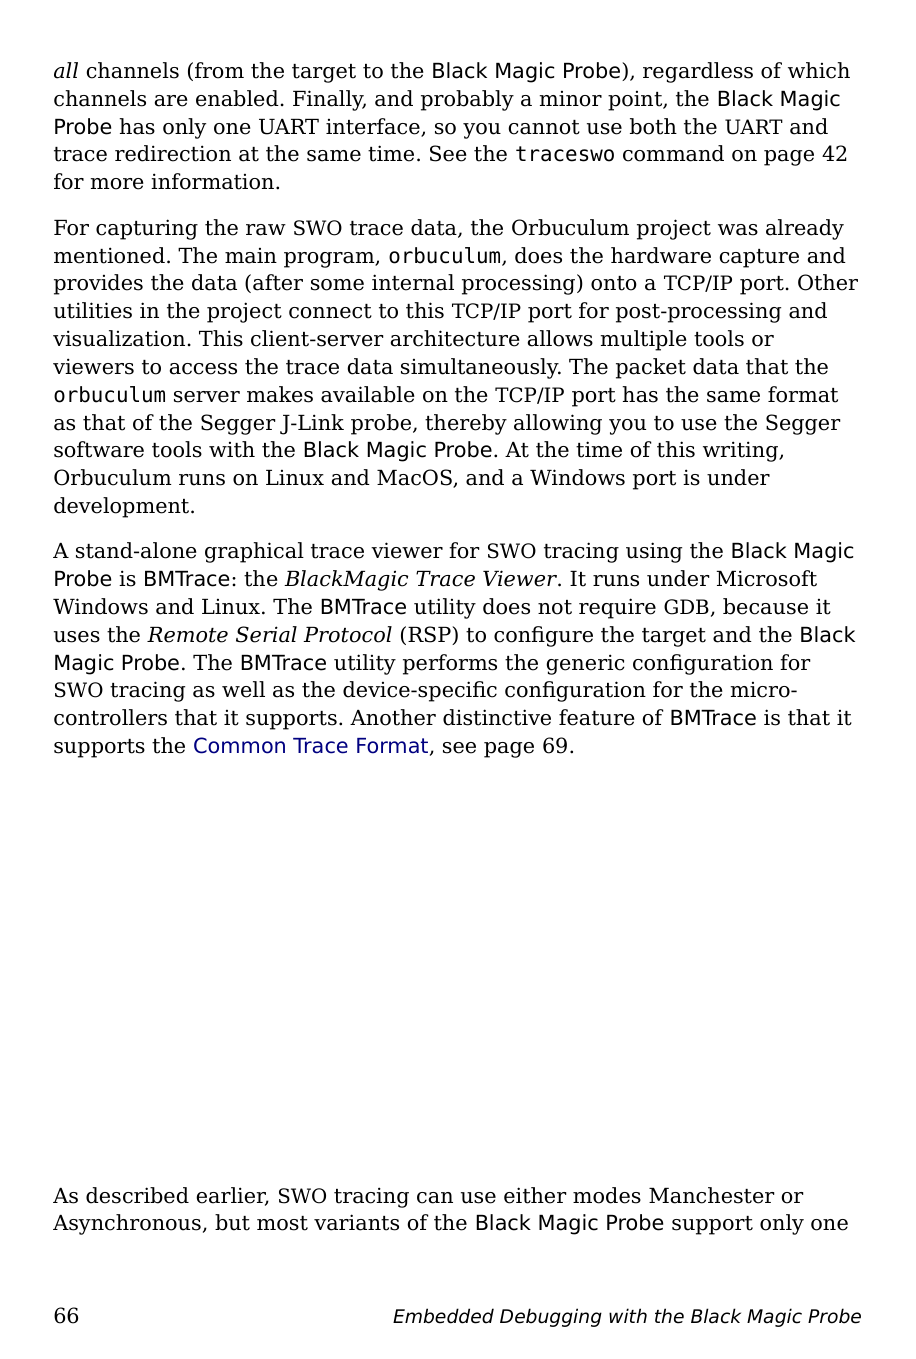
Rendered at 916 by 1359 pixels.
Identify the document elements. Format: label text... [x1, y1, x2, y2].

text A stand-alone graphical trace viewer for SWO tracing using the Black Magic Probe is BMTrace: the BlackMagic Trace Viewer. It runs under Microsoft Windows and Linux. The BMTrace utility does not require GDB, because it uses the Remote Serial Protocol (RSP) to configure the target and the Black Magic Probe. The BMTrace utility performs the generic configuration for SWO tracing as well as the device-specific configuration for the micro-controllers that it supports. Another distinctive feature of BMTrace is that it supports the Common Trace Format, see page 69. [53, 539, 862, 758]
text For capturing the raw SWO trace data, the Orbuculum project was already mentioned. The main program, orbuculum, does the hardware capture and provides the data (after some internal processing) onto a TCP/IP port. Other utilities in the project connect to this TCP/IP port for post-processing and visualization. This client-server architecture allows multiple tools or viewers to access the trace data simultaneously. The packet data that the orbuculum server makes available on the TCP/IP port has the same format as that of the Segger J-Link probe, thereby allowing you to use the Segger software tools with the Black Magic Probe. At the time of this writing, Orbuculum runs on Linux and MacOS, and a Windows port is under development. [53, 216, 862, 518]
text all channels (from the target to the Black Magic Probe), regardless of which channels are enabled. Finally, and probably a minor point, the Black Magic Probe has only one UART interface, so you cannot use both the UART and trace redirection at the same time. See the traceswo command on page 42 for more information. [53, 59, 862, 194]
text As described earlier, SWO tracing can use either modes Manchester or Asynchronous, but most variants of the Black Magic Probe support only one [53, 1184, 862, 1236]
